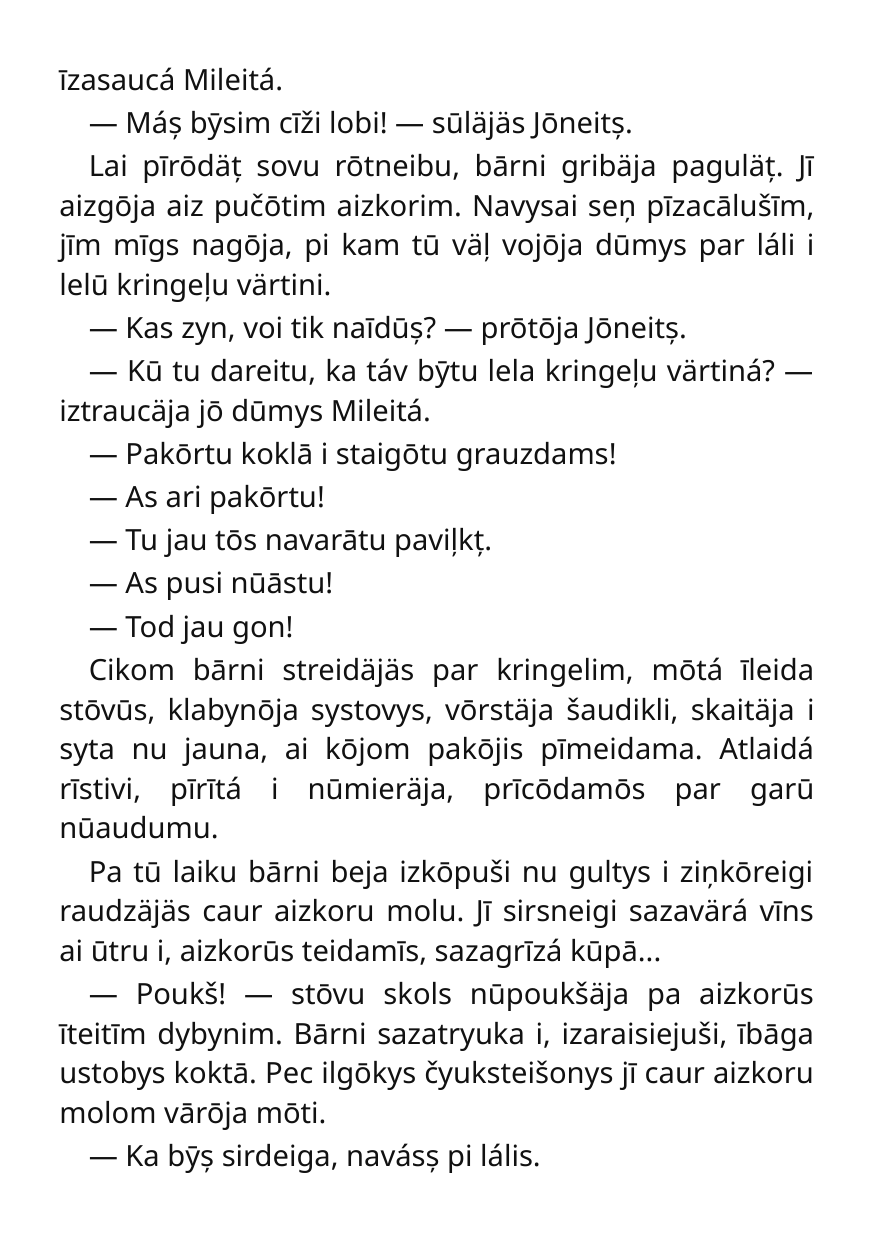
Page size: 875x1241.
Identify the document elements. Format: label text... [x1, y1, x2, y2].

text — Máș bȳsim cīži lobi! — sūläjäs Jōneitș. [59, 102, 815, 142]
text — Pakōrtu koklā i staigōtu grauzdams! [59, 433, 815, 473]
text — Poukš! — stōvu skols nūpoukšäja pa aizkorūs īteitīm dybynim. Bārni sazatryuka i, izaraisiejuši, ībāga ustobys koktā. Pec ilgōkys čyuksteišonys jī caur aizkoru molom vārōja mōti. [59, 973, 815, 1132]
text Pa tū laiku bārni beja izkōpuši nu gultys i ziņkōreigi raudzäjäs caur aizkoru molu. Jī sirsneigi sazavärá vīns ai ūtru i, aizkorūs teidamīs, sazagrīzá kūpā... [59, 851, 815, 970]
text — As ari pakōrtu! [59, 477, 815, 516]
text Cikom bārni streidäjäs par kringelim, mōtá īleida stōvūs, klabynōja systovys, vōrstäja šaudikli, skaitäja i syta nu jauna, ai kōjom pakōjis pīmeidama. Atlaidá rīstivi, pīrītá i nūmieräja, prīcōdamōs par garū nūaudumu. [59, 649, 815, 847]
text Lai pīrōdäț sovu rōtneibu, bārni gribäja paguläț. Jī aizgōja aiz pučōtim aizkorim. Navysai seņ pīzacālušīm, jīm mīgs nagōja, pi kam tū väļ vojōja dūmys par láli i lelū kringeļu värtini. [59, 145, 815, 304]
text — Kū tu dareitu, ka táv bȳtu lela kringeļu värtiná? — iztraucäja jō dūmys Mileitá. [59, 351, 815, 430]
text — Tod jau gon! [59, 606, 815, 646]
text — Ka bȳș sirdeiga, navásș pi lális. [59, 1136, 815, 1175]
text — As pusi nūāstu! [59, 563, 815, 602]
text — Kas zyn, voi tik naīdūș? — prōtōja Jōneitș. [59, 307, 815, 347]
text īzasaucá Mileitá. [59, 59, 815, 99]
text — Tu jau tōs navarātu paviļkț. [59, 520, 815, 559]
